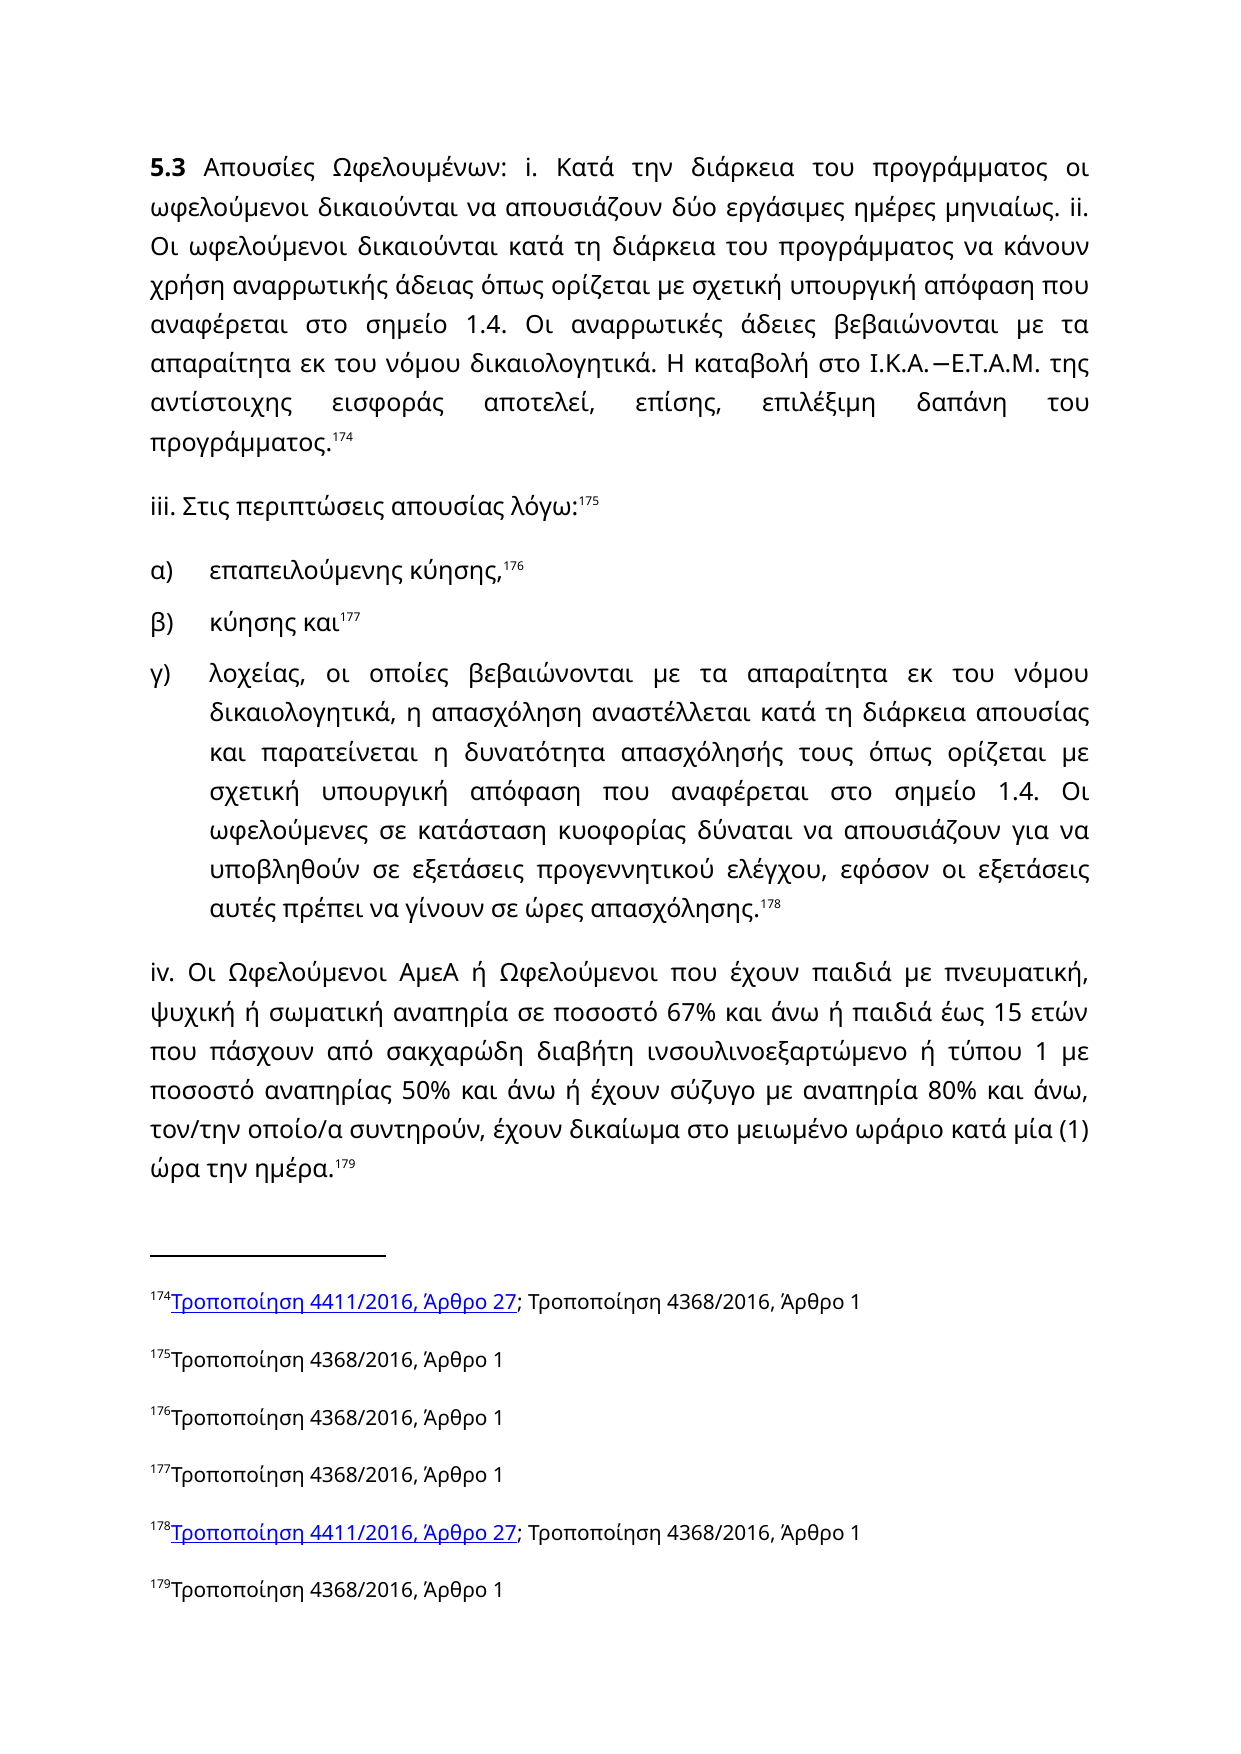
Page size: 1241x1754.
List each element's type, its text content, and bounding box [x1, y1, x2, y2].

text Τροποποίηση 4411/2016, Άρθρο 27; Τροποποίηση 4368/2016, Άρθρο 1 [150, 1287, 1090, 1316]
text Τροποποίηση 4411/2016, Άρθρο 27; Τροποποίηση 4368/2016, Άρθρο 1 [150, 1518, 1090, 1546]
text Τροποποίηση 4368/2016, Άρθρο 1 [150, 1403, 1090, 1431]
list β) κύησης και [150, 604, 1090, 638]
list γ) λοχείας, οι οποίες βεβαιώνονται με τα απαραίτητα εκ του νόμου δικαιολογητικά, η απασχόληση αναστέλλεται κατά τη διάρκεια απουσίας και παρατείνεται η δυνατότητα απασχόλησής τους όπως ορίζεται με σχετική υπουργική απόφαση που αναφέρεται στο σημείο 1.4. Oι ωφελούμενες σε κατάσταση κυοφορίας δύναται να απουσιάζουν για να υποβληθούν σε εξετάσεις προγεννητικού ελέγχου, εφόσον οι εξετάσεις αυτές πρέπει να γίνουν σε ώρες απασχόλησης. [150, 656, 1090, 925]
text iii. Στις περιπτώσεις απουσίας λόγω: [150, 488, 1090, 522]
text Τροποποίηση 4368/2016, Άρθρο 1 [150, 1576, 1090, 1604]
text 5.3 Απουσίες Ωφελουμένων: i. Κατά την διάρκεια του προγράμματος οι ωφελούμενοι δικαιούνται να απουσιάζουν δύο εργάσιμες ημέρες μηνιαίως. ii. Οι ωφελούμενοι δικαιούνται κατά τη διάρκεια του προγράμματος να κάνουν χρήση αναρρωτικής άδειας όπως ορίζεται με σχετική υπουργική απόφαση που αναφέρεται στο σημείο 1.4. Οι αναρρωτικές άδειες βεβαιώνονται με τα απαραίτητα εκ του νόμου δικαιολογητικά. Η καταβολή στο Ι.Κ.Α.−Ε.Τ.Α.Μ. της αντίστοιχης εισφοράς αποτελεί, επίσης, επιλέξιμη δαπάνη του προγράμματος. [150, 150, 1090, 458]
list α) επαπειλούμενης κύησης, [150, 552, 1090, 587]
text Τροποποίηση 4368/2016, Άρθρο 1 [150, 1345, 1090, 1373]
text iv. Οι Ωφελούμενοι ΑμεΑ ή Ωφελούμενοι που έχουν παιδιά με πνευματική, ψυχική ή σωματική αναπηρία σε ποσοστό 67% και άνω ή παιδιά έως 15 ετών που πάσχουν από σακχαρώδη διαβήτη ινσουλινοεξαρτώμενο ή τύπου 1 με ποσοστό αναπηρίας 50% και άνω ή έχουν σύζυγο με αναπηρία 80% και άνω, τον/την οποίο/α συντηρούν, έχουν δικαίωμα στο μειωμένο ωράριο κατά μία (1) ώρα την ημέρα. [150, 955, 1090, 1185]
text Τροποποίηση 4368/2016, Άρθρο 1 [150, 1460, 1090, 1489]
